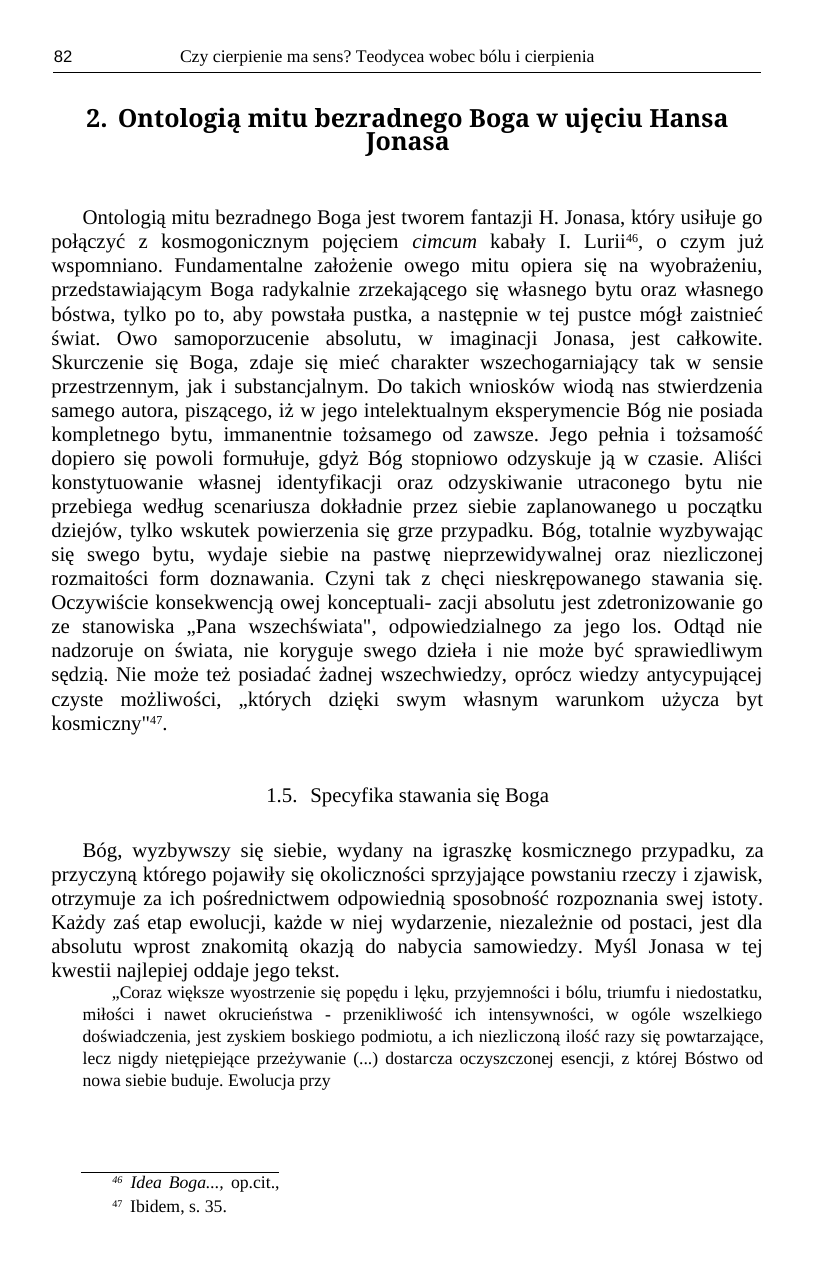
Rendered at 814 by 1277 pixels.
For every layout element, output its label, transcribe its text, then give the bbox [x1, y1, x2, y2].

list Specyfika stawania się Boga [51, 782, 764, 807]
text 82 [54, 47, 78, 66]
subtitle 2. Ontologią mitu bezradnego Boga w ujęciu Hansa Jonasa [51, 108, 764, 157]
text Ontologią mitu bezradnego Boga jest tworem fantazji H. Jonasa, który usiłuje go połączyć z kosmogonicznym pojęciem cimcum kabały I. Lurii46, o czym już wspomniano. Fundamentalne założenie owego mitu opiera się na wyobrażeniu, przedstawiającym Boga radykalnie zrzekającego się wła­snego bytu oraz własnego bóstwa, tylko po to, aby powstała pustka, a na­stępnie w tej pustce mógł zaistnieć świat. Owo samoporzucenie absolutu, w imaginacji Jonasa, jest całkowite. Skurczenie się Boga, zdaje się mieć cha­rakter wszechogarniający tak w sensie przestrzennym, jak i substancjalnym. Do takich wniosków wiodą nas stwierdzenia samego autora, piszącego, iż w jego intelektualnym eksperymencie Bóg nie posiada kompletnego bytu, immanentnie tożsamego od zawsze. Jego pełnia i tożsamość dopiero się powoli formułuje, gdyż Bóg stopniowo odzyskuje ją w czasie. Aliści kon­stytuowanie własnej identyfikacji oraz odzyskiwanie utraconego bytu nie przebiega według scenariusza dokładnie przez siebie zaplanowanego u początku dziejów, tylko wskutek powierzenia się grze przypadku. Bóg, totalnie wyzbywając się swego bytu, wydaje siebie na pastwę nieprzewidy­walnej oraz niezliczonej rozmaitości form doznawania. Czyni tak z chęci nieskrępowanego stawania się. Oczywiście konsekwencją owej konceptuali- zacji absolutu jest zdetronizowanie go ze stanowiska „Pana wszechświata", odpowiedzialnego za jego los. Odtąd nie nadzoruje on świata, nie koryguje swego dzieła i nie może być sprawiedliwym sędzią. Nie może też posiadać żadnej wszechwiedzy, oprócz wiedzy antycypującej czyste możliwości, „których dzięki swym własnym warunkom użycza byt kosmiczny"47. [51, 205, 764, 734]
text „Coraz większe wyostrzenie się popędu i lęku, przyjemności i bólu, triumfu i niedostatku, miłości i nawet okrucieństwa - przenikliwość ich intensywności, w ogóle wszelkiego doświadczenia, jest zyskiem boskiego podmiotu, a ich niezli­czoną ilość razy się powtarzające, lecz nigdy nietępiejące przeżywanie (...) dostar­cza oczyszczonej esencji, z której Bóstwo od nowa siebie buduje. Ewolucja przy­ [82, 982, 764, 1090]
text 46 Idea Boga..., op.cit., s. 45. [81, 1173, 279, 1195]
text Czy cierpienie ma sens? Teodycea wobec bólu i cierpienia [180, 46, 634, 66]
text Bóg, wyzbywszy się siebie, wydany na igraszkę kosmicznego przypad­ku, za przyczyną którego pojawiły się okoliczności sprzyjające powstaniu rzeczy i zjawisk, otrzymuje za ich pośrednictwem odpowiednią sposobność rozpoznania swej istoty. Każdy zaś etap ewolucji, każde w niej wydarzenie, niezależnie od postaci, jest dla absolutu wprost znakomitą okazją do nabycia samowiedzy. Myśl Jonasa w tej kwestii najlepiej oddaje jego tekst. [51, 838, 764, 982]
text 47 Ibidem, s. 35. [81, 1196, 279, 1216]
